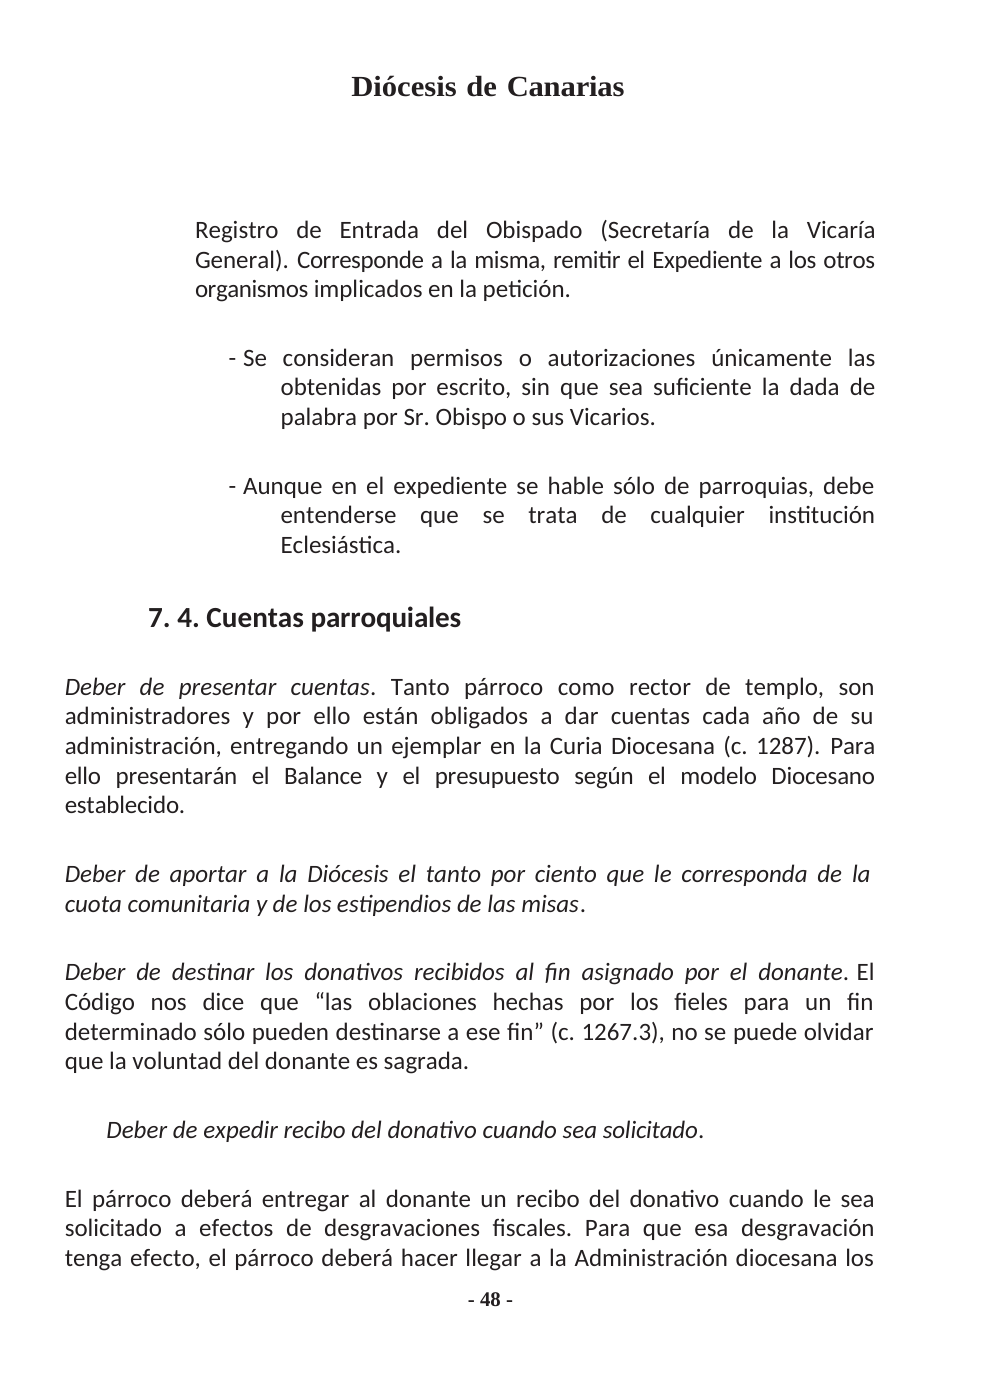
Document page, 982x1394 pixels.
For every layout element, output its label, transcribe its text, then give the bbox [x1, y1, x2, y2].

list Se consideran permisos o autorizaciones únicamente las obtenidas por escrito, sin que sea suficiente la dada de palabra por Sr. Obispo o sus Vicarios. [228, 343, 875, 432]
list Aunque en el expediente se hable sólo de parroquias, debe entenderse que se trata de cualquier institución Eclesiástica. [228, 471, 876, 559]
subtitle 4. Cuentas parroquiales [148, 599, 917, 634]
text Deber de expedir recibo del donativo cuando sea solicitado. [106, 1114, 917, 1145]
text Deber de aportar a la Diócesis el tanto por ciento que le corresponda de la cuota comunitaria y de los estipendios de las misas. [64, 859, 875, 918]
text El párroco deberá entregar al donante un recibo del donativo cuando le sea solicitado a efectos de desgravaciones fiscales. Para que esa desgravación tenga efecto, el párroco deberá hacer llegar a la Administración diocesana los [64, 1183, 875, 1272]
text Deber de destinar los donativos recibidos al fin asignado por el donante. El Código nos dice que “las oblaciones hechas por los fieles para un fin determinado sólo pueden destinarse a ese fin” (c. 1267.3), no se puede olvidar que la voluntad del donante es sagrada. [64, 957, 875, 1076]
text Registro de Entrada del Obispado (Secretaría de la Vicaría General). Corresponde a la misma, remitir el Expediente a los otros organismos implicados en la petición. [195, 215, 875, 304]
text Deber de presentar cuentas. Tanto párroco como rector de templo, son administradores y por ello están obligados a dar cuentas cada año de su administración, entregando un ejemplar en la Curia Diocesana (c. 1287). Para ello presentarán el Balance y el presupuesto según el modelo Diocesano establecido. [64, 672, 875, 820]
